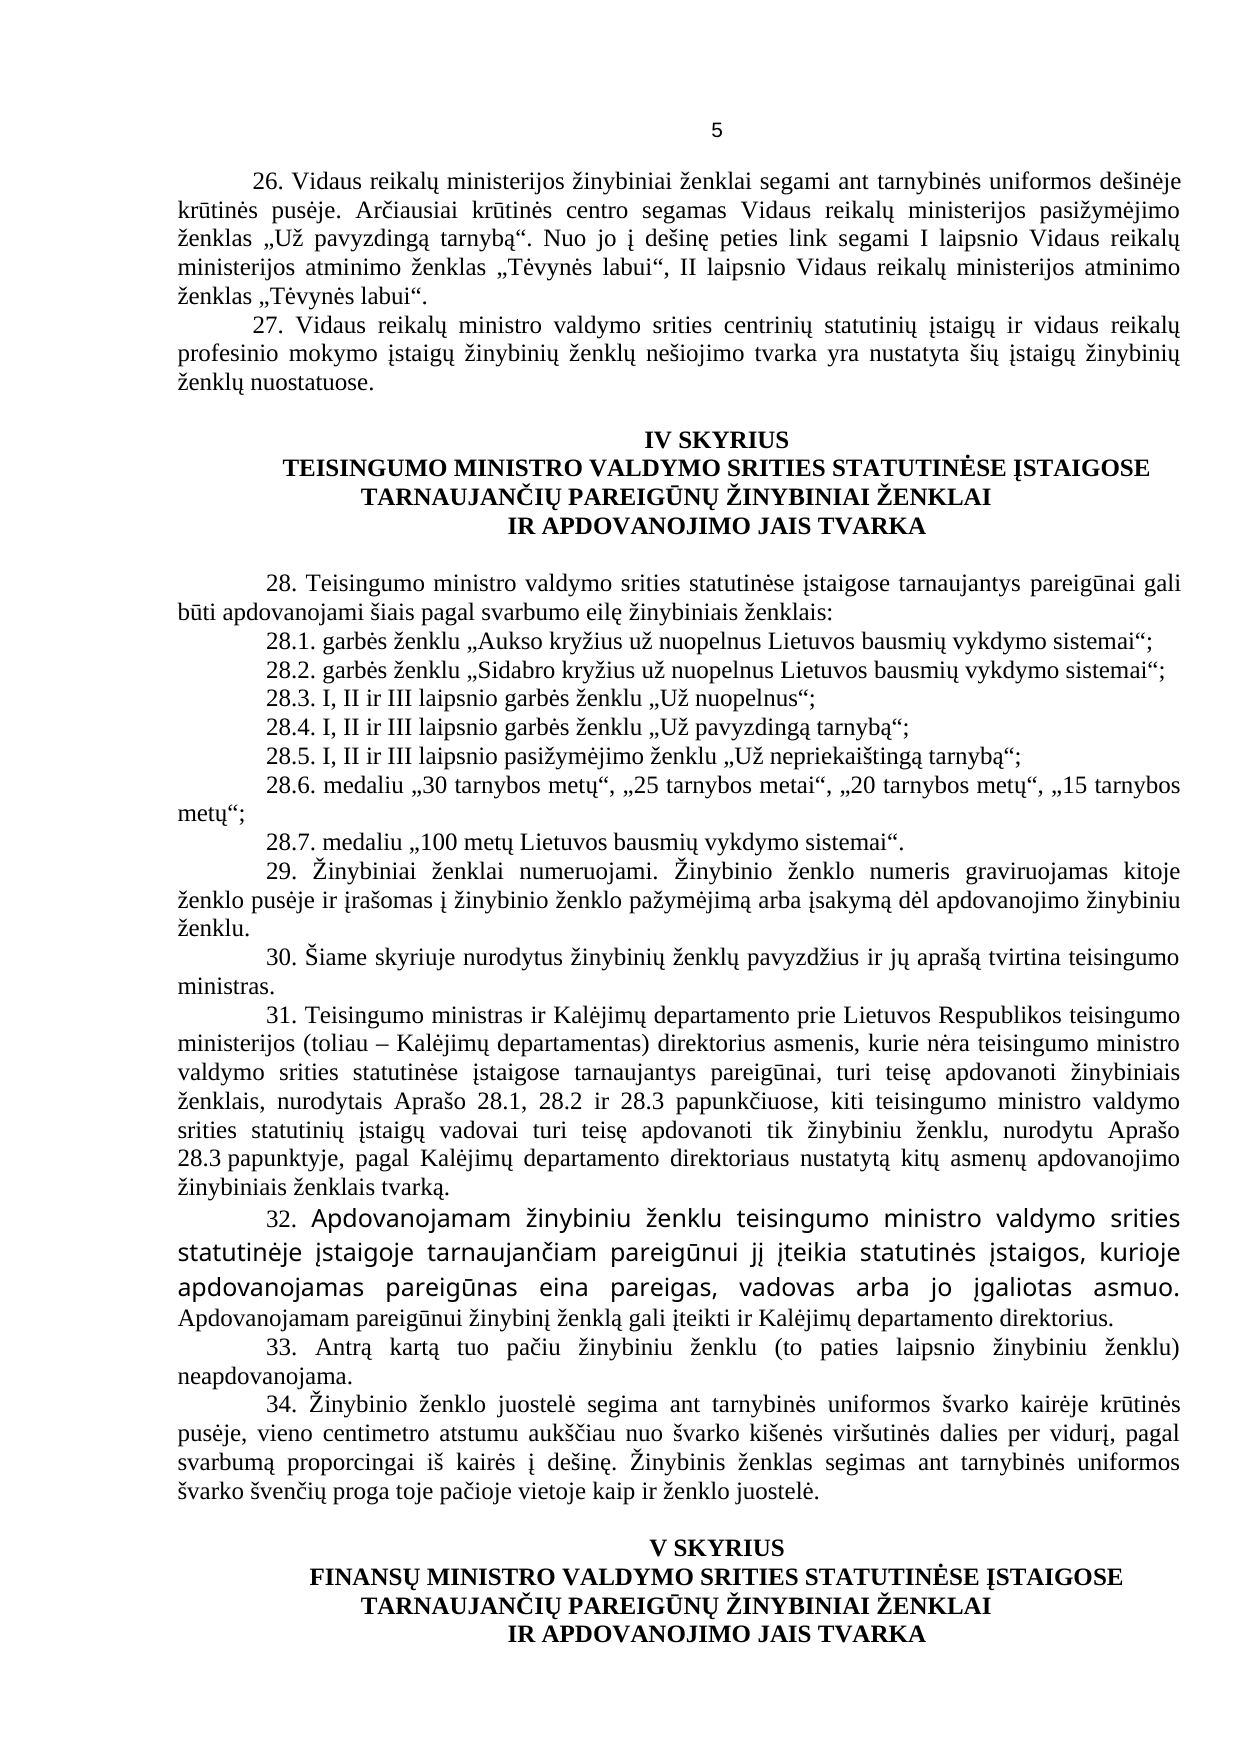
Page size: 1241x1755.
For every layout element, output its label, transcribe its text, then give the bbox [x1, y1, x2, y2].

text 28.3. I, II ir III laipsnio garbės ženklu „Už nuopelnus“; [177, 683, 1181, 712]
text FINANSŲ MINISTRO VALDYMO SRITIES STATUTINĖSE ĮSTAIGOSE TARNAUJANČIŲ PAREIGŪNŲ ŽINYBINIAI ŽENKLAI [177, 1562, 1181, 1619]
text 33. Antrą kartą tuo pačiu žinybiniu ženklu (to paties laipsnio žinybiniu ženklu) neapdovanojama. [177, 1332, 1181, 1389]
text 28.6. medaliu „30 tarnybos metų“, „25 tarnybos metai“, „20 tarnybos metų“, „15 tarnybos metų“; [177, 770, 1181, 827]
text 27. Vidaus reikalų ministro valdymo srities centrinių statutinių įstaigų ir vidaus reikalų profesinio mokymo įstaigų žinybinių ženklų nešiojimo tvarka yra nustatyta šių įstaigų žinybinių ženklų nuostatuose. [177, 310, 1181, 396]
text 31. Teisingumo ministras ir Kalėjimų departamento prie Lietuvos Respublikos teisingumo ministerijos (toliau – Kalėjimų departamentas) direktorius asmenis, kurie nėra teisingumo ministro valdymo srities statutinėse įstaigose tarnaujantys pareigūnai, turi teisę apdovanoti žinybiniais ženklais, nurodytais Aprašo 28.1, 28.2 ir 28.3 papunkčiuose, kiti teisingumo ministro valdymo srities statutinių įstaigų vadovai turi teisę apdovanoti tik žinybiniu ženklu, nurodytu Aprašo 28.3 papunktyje, pagal Kalėjimų departamento direktoriaus nustatytą kitų asmenų apdovanojimo žinybiniais ženklais tvarką. [177, 1000, 1181, 1201]
text 28. Teisingumo ministro valdymo srities statutinėse įstaigose tarnaujantys pareigūnai gali būti apdovanojami šiais pagal svarbumo eilę žinybiniais ženklais: [177, 568, 1181, 626]
text 28.5. I, II ir III laipsnio pasižymėjimo ženklu „Už nepriekaištingą tarnybą“; [177, 741, 1181, 770]
text V SKYRIUS [177, 1533, 1181, 1562]
text IR APDOVANOJIMO JAIS TVARKA [177, 1619, 1181, 1648]
text 28.4. I, II ir III laipsnio garbės ženklu „Už pavyzdingą tarnybą“; [177, 712, 1181, 741]
text 29. Žinybiniai ženklai numeruojami. Žinybinio ženklo numeris graviruojamas kitoje ženklo pusėje ir įrašomas į žinybinio ženklo pažymėjimą arba įsakymą dėl apdovanojimo žinybiniu ženklu. [177, 856, 1181, 942]
text IV SKYRIUS [177, 425, 1181, 453]
text 32. Apdovanojamam žinybiniu ženklu teisingumo ministro valdymo srities statutinėje įstaigoje tarnaujančiam pareigūnui jį įteikia statutinės įstaigos, kurioje apdovanojamas pareigūnas eina pareigas, vadovas arba jo įgaliotas asmuo. Apdovanojamam pareigūnui žinybinį ženklą gali įteikti ir Kalėjimų departamento direktorius. [177, 1201, 1181, 1332]
text 28.1. garbės ženklu „Aukso kryžius už nuopelnus Lietuvos bausmių vykdymo sistemai“; [177, 626, 1181, 655]
text 30. Šiame skyriuje nurodytus žinybinių ženklų pavyzdžius ir jų aprašą tvirtina teisingumo ministras. [177, 942, 1181, 1000]
text IR APDOVANOJIMO JAIS TVARKA [177, 511, 1181, 540]
text 34. Žinybinio ženklo juostelė segima ant tarnybinės uniformos švarko kairėje krūtinės pusėje, vieno centimetro atstumu aukščiau nuo švarko kišenės viršutinės dalies per vidurį, pagal svarbumą proporcingai iš kairės į dešinę. Žinybinis ženklas segimas ant tarnybinės uniformos švarko švenčių proga toje pačioje vietoje kaip ir ženklo juostelė. [177, 1389, 1181, 1504]
text 28.7. medaliu „100 metų Lietuvos bausmių vykdymo sistemai“. [177, 827, 1181, 856]
text TEISINGUMO MINISTRO VALDYMO SRITIES STATUTINĖSE ĮSTAIGOSE TARNAUJANČIŲ PAREIGŪNŲ ŽINYBINIAI ŽENKLAI [177, 453, 1181, 511]
text 28.2. garbės ženklu „Sidabro kryžius už nuopelnus Lietuvos bausmių vykdymo sistemai“; [177, 655, 1181, 683]
text 26. Vidaus reikalų ministerijos žinybiniai ženklai segami ant tarnybinės uniformos dešinėje krūtinės pusėje. Arčiausiai krūtinės centro segamas Vidaus reikalų ministerijos pasižymėjimo ženklas „Už pavyzdingą tarnybą“. Nuo jo į dešinę peties link segami I laipsnio Vidaus reikalų ministerijos atminimo ženklas „Tėvynės labui“, II laipsnio Vidaus reikalų ministerijos atminimo ženklas „Tėvynės labui“. [177, 166, 1181, 310]
